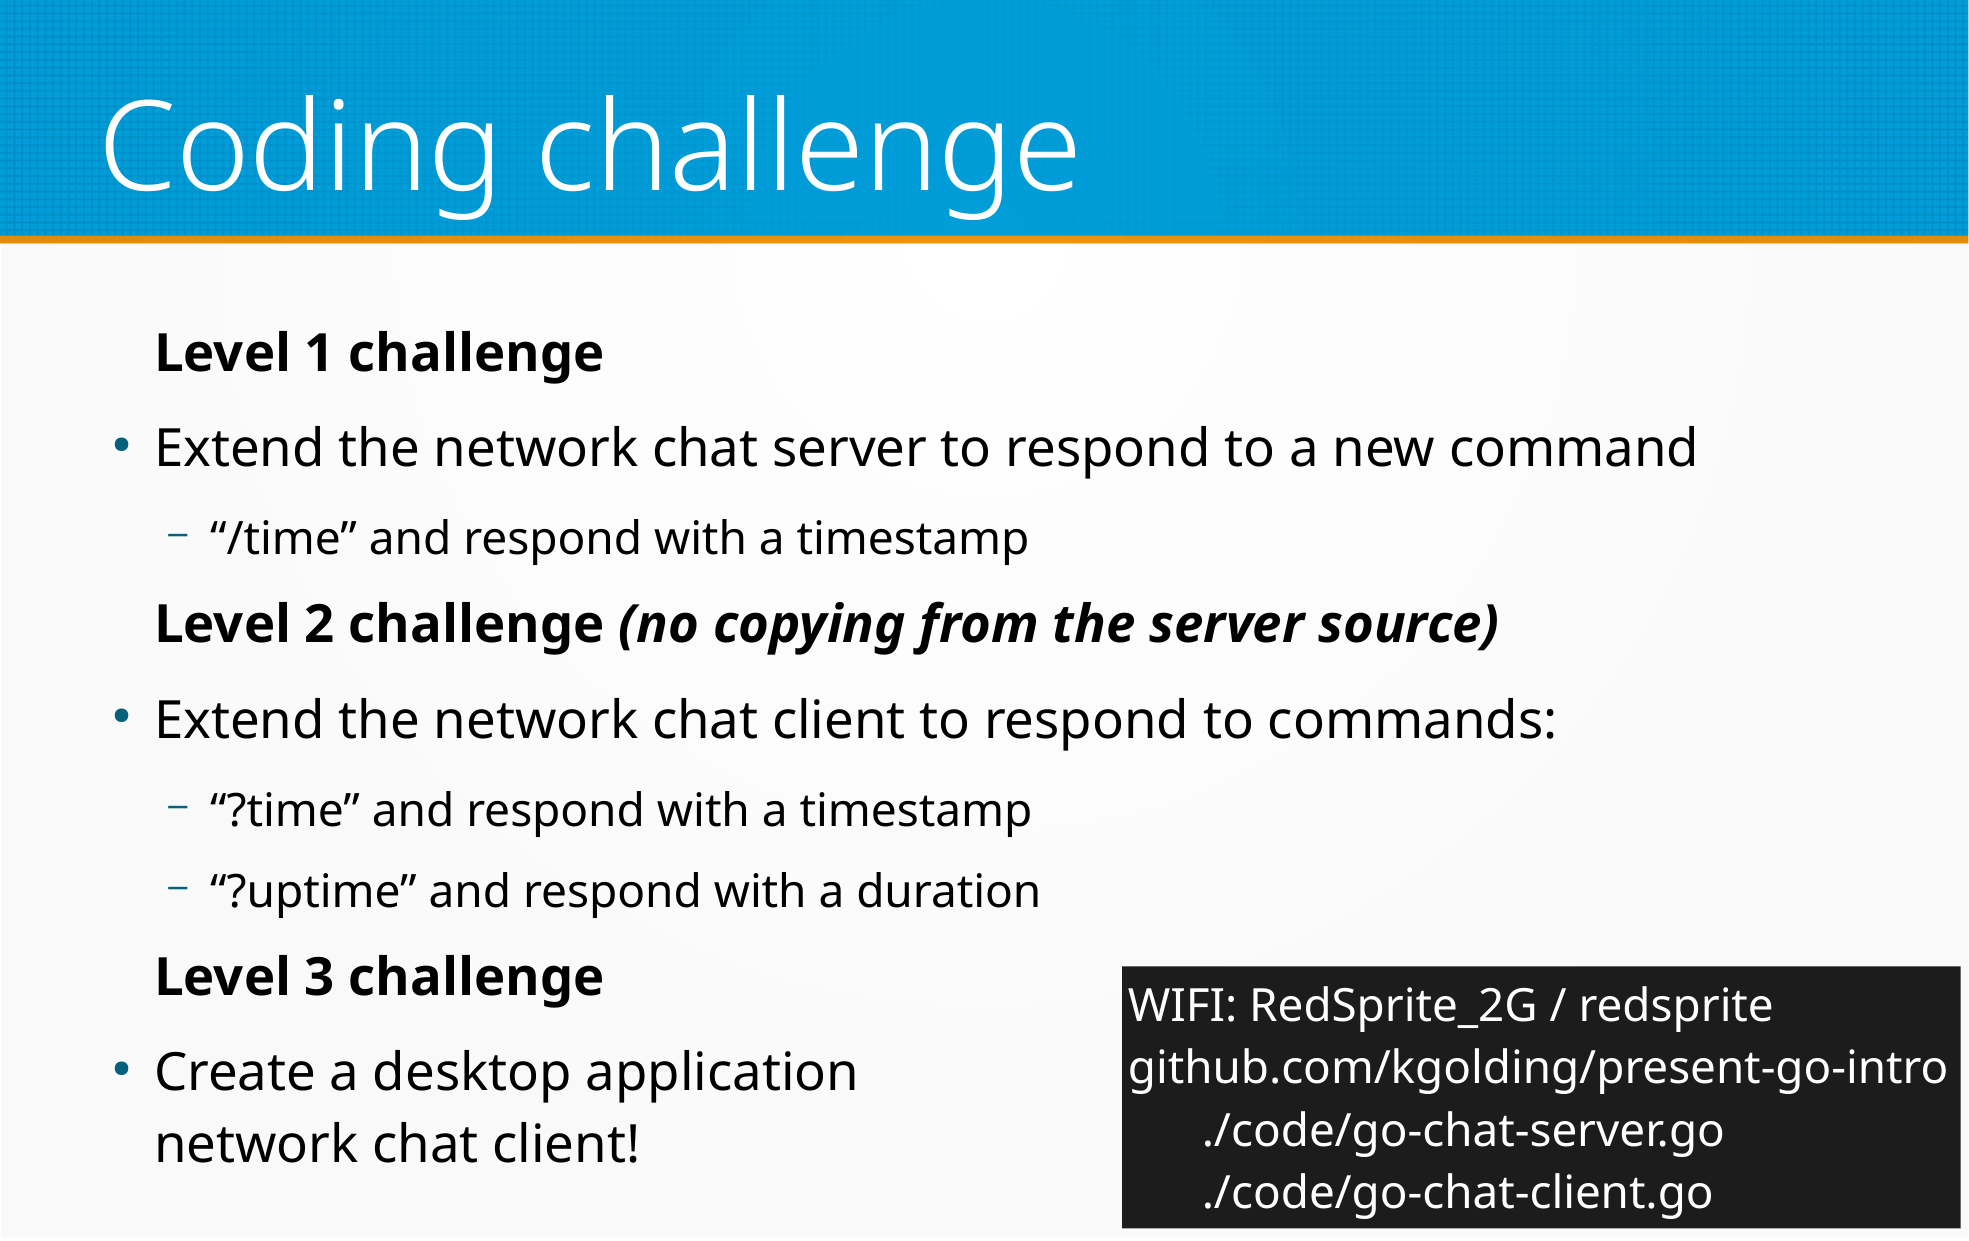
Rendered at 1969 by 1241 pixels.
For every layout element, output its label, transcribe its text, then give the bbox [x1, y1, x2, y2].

picture [0, 236, 1969, 1241]
list Level 1 challenge Extend the network chat server to respond to a new command “/time” and respond with a timestamp Level 2 challenge (no copying from the server source) Extend the network chat client to respond to commands: “?time” and respond with a timestamp “?uptime” and respond with a duration Level 3 challenge Create a desktop application network chat client! [98, 315, 1861, 1182]
title Coding challenge [98, 19, 1870, 227]
text_box WIFI: RedSprite_2G / redsprite github.com/kgolding/present-go-intro ./code/go-chat-server.go ./code/go-chat-client.go [1122, 966, 1961, 1229]
